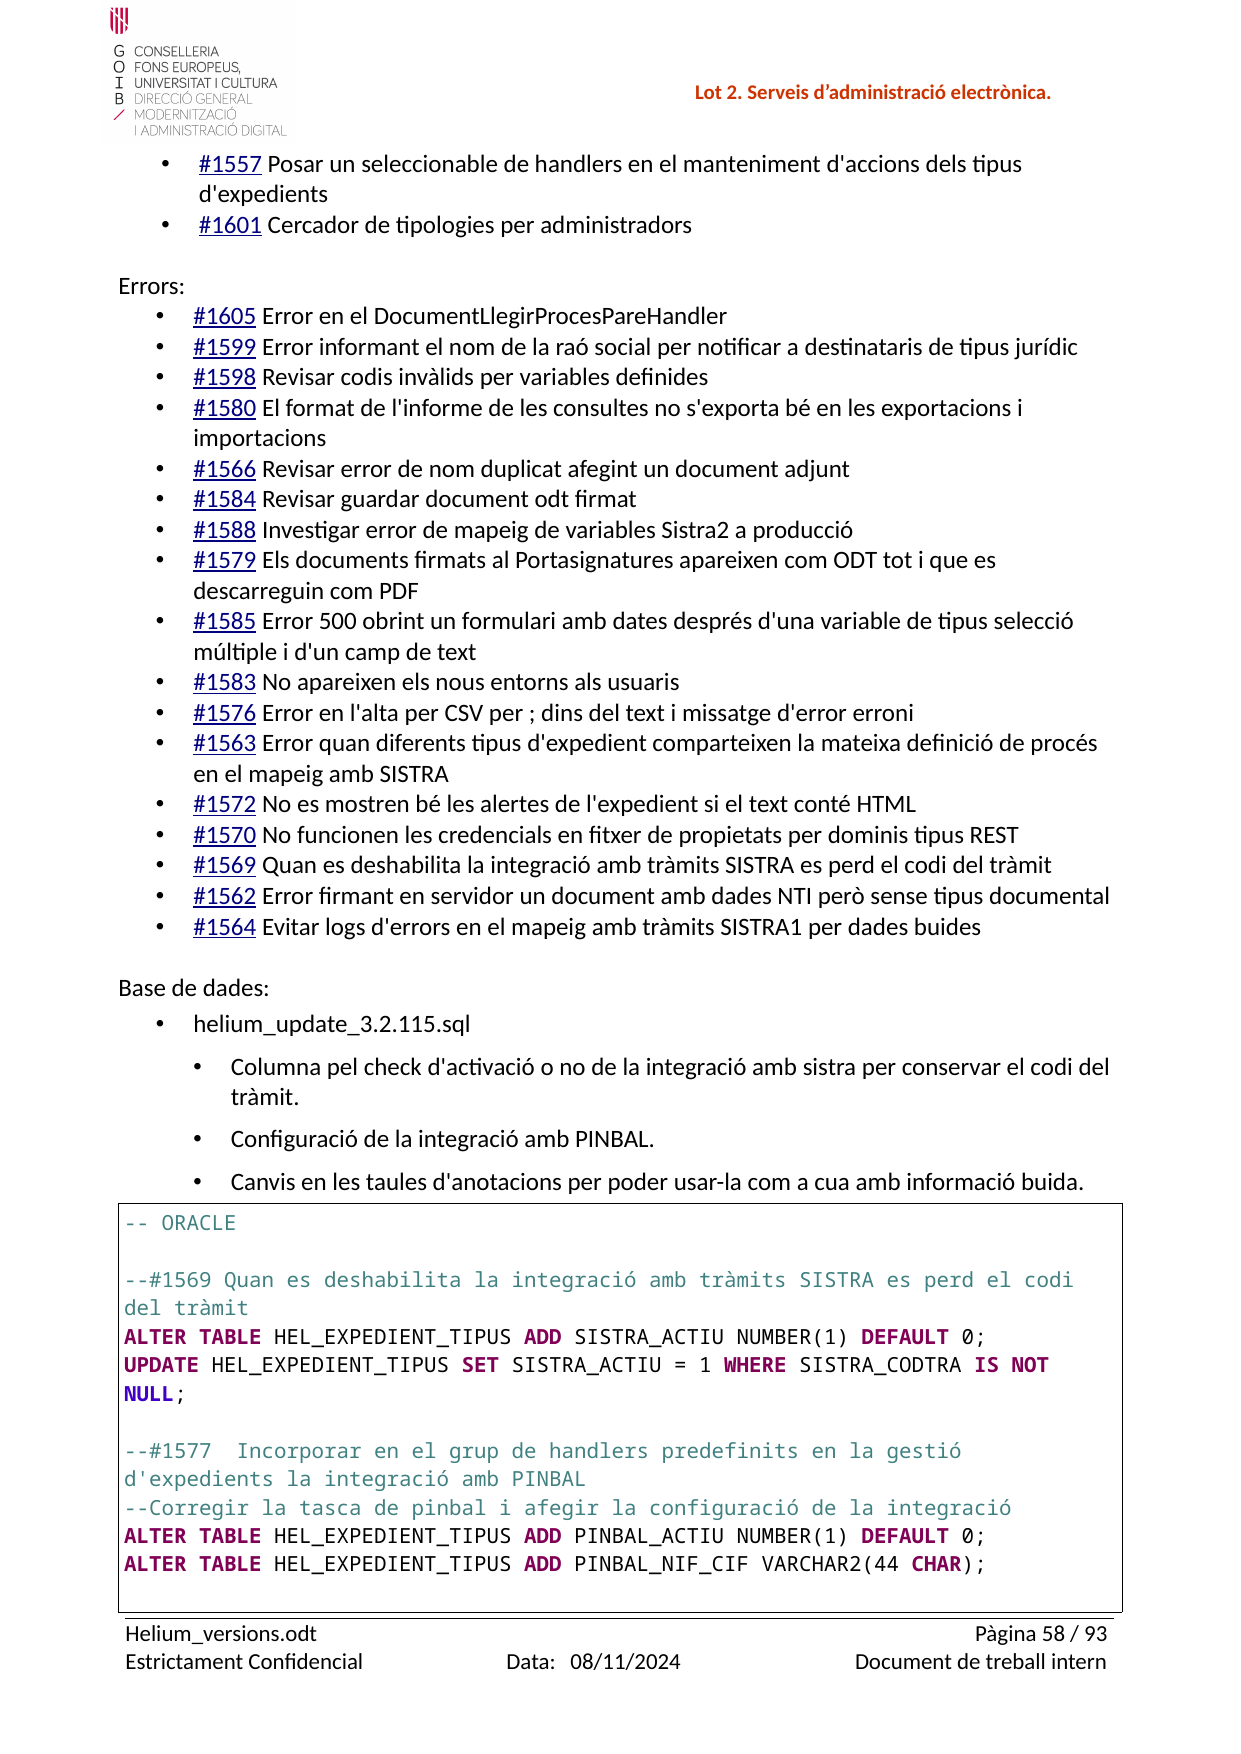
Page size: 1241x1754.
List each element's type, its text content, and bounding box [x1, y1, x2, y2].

list #1580 El format de l'informe de les consultes no s'exporta bé en les exportacions i importacions [156, 392, 1122, 453]
list #1584 Revisar guardar document odt firmat [156, 483, 1122, 514]
list Configuració de la integració amb PINBAL. [193, 1123, 1122, 1154]
list #1562 Error firmant en servidor un document amb dades NTI però sense tipus documental [156, 880, 1122, 911]
table_header -- ORACLE --#1569 Quan es deshabilita la integració amb tràmits SISTRA es perd el codi del tràmit ALTER TABLE HEL_EXPEDIENT_TIPUS ADD SISTRA_ACTIU NUMBER(1) DEFAULT 0; UPDATE HEL_EXPEDIENT_TIPUS SET SISTRA_ACTIU = 1 WHERE SISTRA_CODTRA IS NOT NULL; --#1577 Incorporar en el grup de handlers predefinits en la gestió d'expedients la integració amb PINBAL --Corregir la tasca de pinbal i afegir la configuració de la integració ALTER TABLE HEL_EXPEDIENT_TIPUS ADD PINBAL_ACTIU NUMBER(1) DEFAULT 0; ALTER TABLE HEL_EXPEDIENT_TIPUS ADD PINBAL_NIF_CIF VARCHAR2(44 CHAR); [119, 1204, 1122, 1612]
list Columna pel check d'activació o no de la integració amb sistra per conservar el codi del tràmit. [193, 1051, 1122, 1112]
text Base de dades: [118, 972, 1122, 1002]
list helium_update_3.2.115.sql [156, 1008, 1122, 1039]
list Canvis en les taules d'anotacions per poder usar-la com a cua amb informació buida. [193, 1166, 1122, 1196]
list #1570 No funcionen les credencials en fitxer de propietats per dominis tipus REST [156, 819, 1122, 850]
list #1585 Error 500 obrint un formulari amb dates després d'una variable de tipus selecció múltiple i d'un camp de text [156, 606, 1122, 667]
list #1605 Error en el DocumentLlegirProcesPareHandler [156, 300, 1122, 331]
list #1598 Revisar codis invàlids per variables definides [156, 361, 1122, 392]
list #1564 Evitar logs d'errors en el mapeig amb tràmits SISTRA1 per dades buides [156, 911, 1122, 941]
list #1588 Investigar error de mapeig de variables Sistra2 a producció [156, 514, 1122, 544]
list #1599 Error informant el nom de la raó social per notificar a destinataris de tipus jurídic [156, 331, 1122, 361]
list #1566 Revisar error de nom duplicat afegint un document adjunt [156, 453, 1122, 483]
text Errors: [118, 270, 1122, 300]
list #1572 No es mostren bé les alertes de l'expedient si el text conté HTML [156, 789, 1122, 819]
list #1601 Cercador de tipologies per administradors [161, 209, 1122, 239]
list #1569 Quan es deshabilita la integració amb tràmits SISTRA es perd el codi del tràmit [156, 850, 1122, 880]
list #1576 Error en l'alta per CSV per ; dins del text i missatge d'error erroni [156, 697, 1122, 728]
list #1563 Error quan diferents tipus d'expedient comparteixen la mateixa definició de procés en el mapeig amb SISTRA [156, 728, 1122, 789]
list #1579 Els documents firmats al Portasignatures apareixen com ODT tot i que es descarreguin com PDF [156, 544, 1122, 606]
picture [100, 0, 297, 144]
list #1583 No apareixen els nous entorns als usuaris [156, 667, 1122, 697]
list #1557 Posar un seleccionable de handlers en el manteniment d'accions dels tipus d'expedients [161, 148, 1122, 209]
